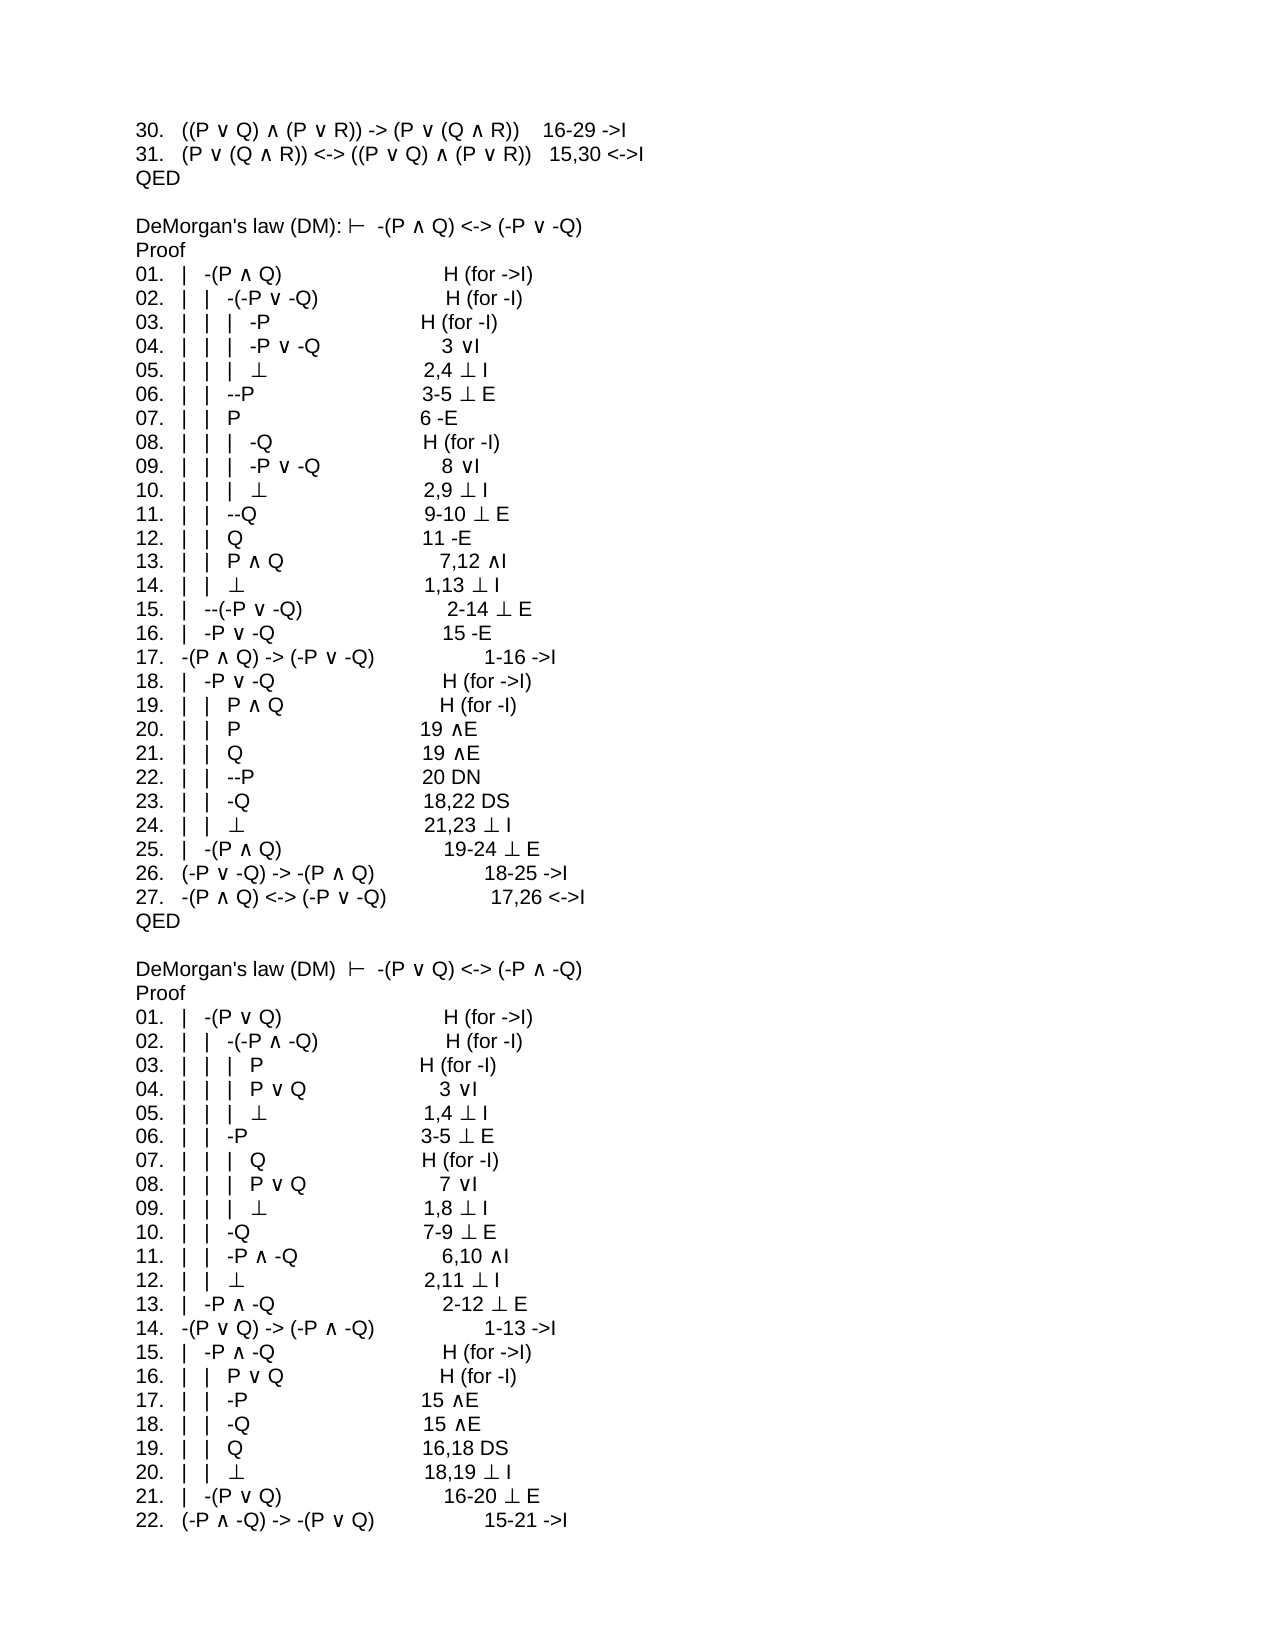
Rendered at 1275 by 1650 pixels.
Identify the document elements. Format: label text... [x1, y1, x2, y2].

text 11. | | --Q 9-10 ⊥ E [118, 501, 1157, 525]
text 21. | | Q 19 ∧E [118, 741, 1157, 765]
text 08. | | | P ∨ Q 7 ∨I [118, 1172, 1157, 1196]
text 15. | -P ∧ -Q H (for ->I) [118, 1340, 1157, 1364]
text 16. | -P ∨ -Q 15 -E [118, 621, 1157, 645]
text 21. | -(P ∨ Q) 16-20 ⊥ E [118, 1484, 1157, 1508]
text 20. | | ⊥ 18,19 ⊥ I [118, 1460, 1157, 1484]
text 14. -(P ∨ Q) -> (-P ∧ -Q) 1-13 ->I [118, 1316, 1157, 1340]
text 01. | -(P ∨ Q) H (for ->I) [118, 1004, 1157, 1028]
text 27. -(P ∧ Q) <-> (-P ∨ -Q) 17,26 <->I [118, 885, 1157, 909]
text 06. | | -P 3-5 ⊥ E [118, 1124, 1157, 1148]
text 04. | | | P ∨ Q 3 ∨I [118, 1076, 1157, 1100]
text 08. | | | -Q H (for -I) [118, 429, 1157, 453]
text 07. | | P 6 -E [118, 406, 1157, 429]
text 01. | -(P ∧ Q) H (for ->I) [118, 262, 1157, 286]
text 19. | | Q 16,18 DS [118, 1436, 1157, 1460]
text 17. -(P ∧ Q) -> (-P ∨ -Q) 1-16 ->I [118, 645, 1157, 669]
text 17. | | -P 15 ∧E [118, 1388, 1157, 1412]
text 30. ((P ∨ Q) ∧ (P ∨ R)) -> (P ∨ (Q ∧ R)) 16-29 ->I [118, 118, 1157, 142]
text 31. (P ∨ (Q ∧ R)) <-> ((P ∨ Q) ∧ (P ∨ R)) 15,30 <->I [118, 142, 1157, 166]
text 06. | | --P 3-5 ⊥ E [118, 382, 1157, 406]
text 03. | | | P H (for -I) [118, 1052, 1157, 1076]
text Proof [118, 238, 1157, 262]
text 11. | | -P ∧ -Q 6,10 ∧I [118, 1244, 1157, 1268]
text 07. | | | Q H (for -I) [118, 1148, 1157, 1172]
text 26. (-P ∨ -Q) -> -(P ∧ Q) 18-25 ->I [118, 861, 1157, 885]
text 10. | | -Q 7-9 ⊥ E [118, 1220, 1157, 1244]
text 09. | | | ⊥ 1,8 ⊥ I [118, 1196, 1157, 1220]
text 19. | | P ∧ Q H (for -I) [118, 693, 1157, 717]
text 22. (-P ∧ -Q) -> -(P ∨ Q) 15-21 ->I [118, 1508, 1157, 1532]
text 05. | | | ⊥ 2,4 ⊥ I [118, 358, 1157, 382]
text 24. | | ⊥ 21,23 ⊥ I [118, 813, 1157, 837]
text 09. | | | -P ∨ -Q 8 ∨I [118, 453, 1157, 477]
text 14. | | ⊥ 1,13 ⊥ I [118, 573, 1157, 597]
text 02. | | -(-P ∨ -Q) H (for -I) [118, 286, 1157, 310]
text 20. | | P 19 ∧E [118, 717, 1157, 741]
text 22. | | --P 20 DN [118, 765, 1157, 789]
text Proof [118, 981, 1157, 1004]
text 02. | | -(-P ∧ -Q) H (for -I) [118, 1028, 1157, 1052]
text 13. | -P ∧ -Q 2-12 ⊥ E [118, 1292, 1157, 1316]
text 03. | | | -P H (for -I) [118, 310, 1157, 334]
text 18. | | -Q 15 ∧E [118, 1412, 1157, 1436]
text 18. | -P ∨ -Q H (for ->I) [118, 669, 1157, 693]
text 12. | | Q 11 -E [118, 525, 1157, 549]
text 15. | --(-P ∨ -Q) 2-14 ⊥ E [118, 597, 1157, 621]
text DeMorgan's law (DM): ⊢ -(P ∧ Q) <-> (-P ∨ -Q) [118, 214, 1157, 238]
text QED [118, 166, 1157, 190]
text 23. | | -Q 18,22 DS [118, 789, 1157, 813]
text 12. | | ⊥ 2,11 ⊥ I [118, 1268, 1157, 1292]
text DeMorgan's law (DM) ⊢ -(P ∨ Q) <-> (-P ∧ -Q) [118, 957, 1157, 981]
text 13. | | P ∧ Q 7,12 ∧I [118, 549, 1157, 573]
text 10. | | | ⊥ 2,9 ⊥ I [118, 477, 1157, 501]
text 05. | | | ⊥ 1,4 ⊥ I [118, 1100, 1157, 1124]
text QED [118, 909, 1157, 933]
text 25. | -(P ∧ Q) 19-24 ⊥ E [118, 837, 1157, 861]
text 16. | | P ∨ Q H (for -I) [118, 1364, 1157, 1388]
text 04. | | | -P ∨ -Q 3 ∨I [118, 334, 1157, 358]
